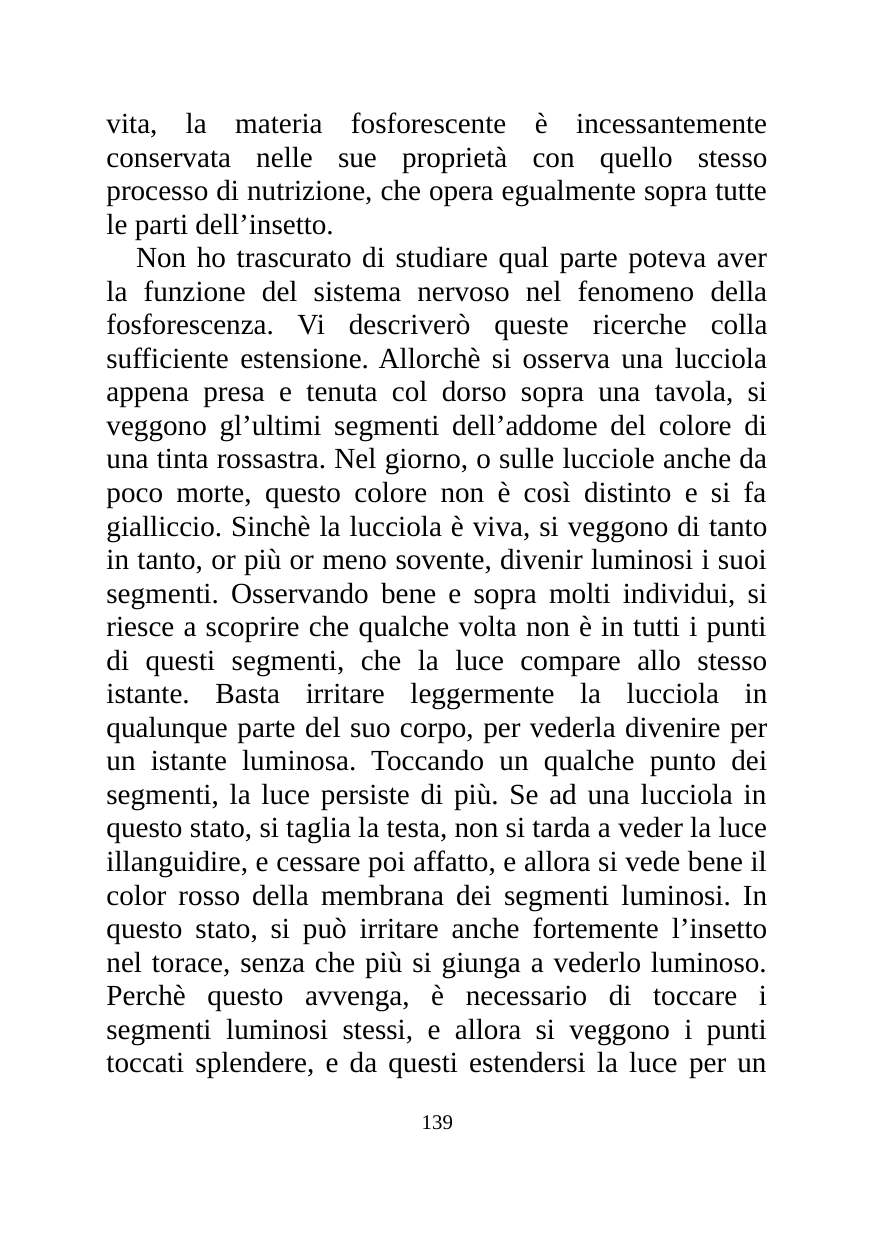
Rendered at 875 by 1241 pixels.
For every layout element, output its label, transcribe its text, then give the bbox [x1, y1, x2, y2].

text Non ho trascurato di studiare qual parte poteva aver la funzione del sistema nervoso nel fenomeno della fosforescenza. Vi descriverò queste ricerche colla sufficiente estensione. Allorchè si osserva una lucciola appena presa e tenuta col dorso sopra una tavola, si veggono gl’ultimi segmenti dell’addome del colore di una tinta rossastra. Nel giorno, o sulle lucciole anche da poco morte, questo colore non è così distinto e si fa gialliccio. Sinchè la lucciola è viva, si veggono di tanto in tanto, or più or meno sovente, divenir luminosi i suoi segmenti. Osservando bene e sopra molti individui, si riesce a scoprire che qualche volta non è in tutti i punti di questi segmenti, che la luce compare allo stesso istante. Basta irritare leggermente la lucciola in qualunque parte del suo corpo, per vederla divenire per un istante luminosa. Toccando un qualche punto dei segmenti, la luce persiste di più. Se ad una lucciola in questo stato, si taglia la testa, non si tarda a veder la luce illanguidire, e cessare poi affatto, e allora si vede bene il color rosso della membrana dei segmenti luminosi. In questo stato, si può irritare anche fortemente l’insetto nel torace, senza che più si giunga a vederlo luminoso. Perchè questo avvenga, è necessario di toccare i segmenti luminosi stessi, e allora si veggono i punti toccati splendere, e da questi estendersi la luce per un [106, 240, 768, 1079]
text vita, la materia fosforescente è incessantemente conservata nelle sue proprietà con quello stesso processo di nutrizione, che opera egualmente sopra tutte le parti dell’insetto. [106, 106, 768, 240]
